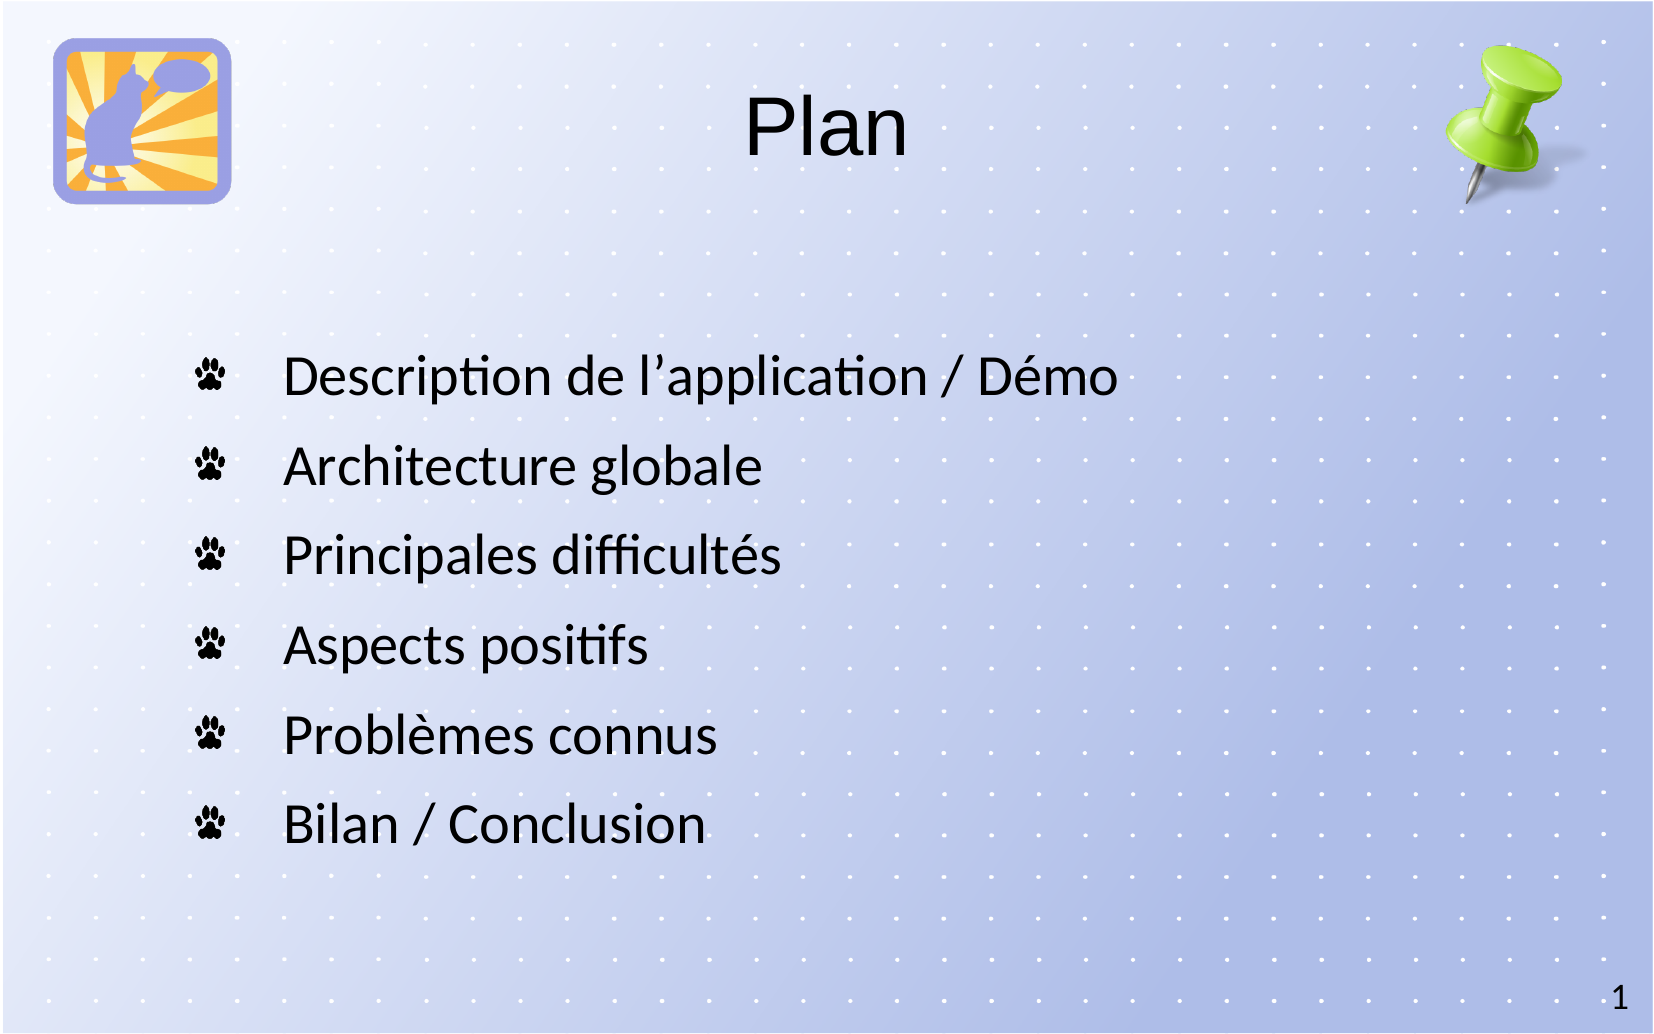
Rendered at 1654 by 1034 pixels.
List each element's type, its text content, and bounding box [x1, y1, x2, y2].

picture [47, 32, 237, 210]
title Plan [82, 41, 1571, 214]
picture [1417, 32, 1596, 210]
list Description de l’application / Démo Architecture globale Principales difficultés Aspects positifs Problèmes connus Bilan / Conclusion [82, 339, 1571, 875]
text_box 1 [1595, 964, 1642, 1025]
